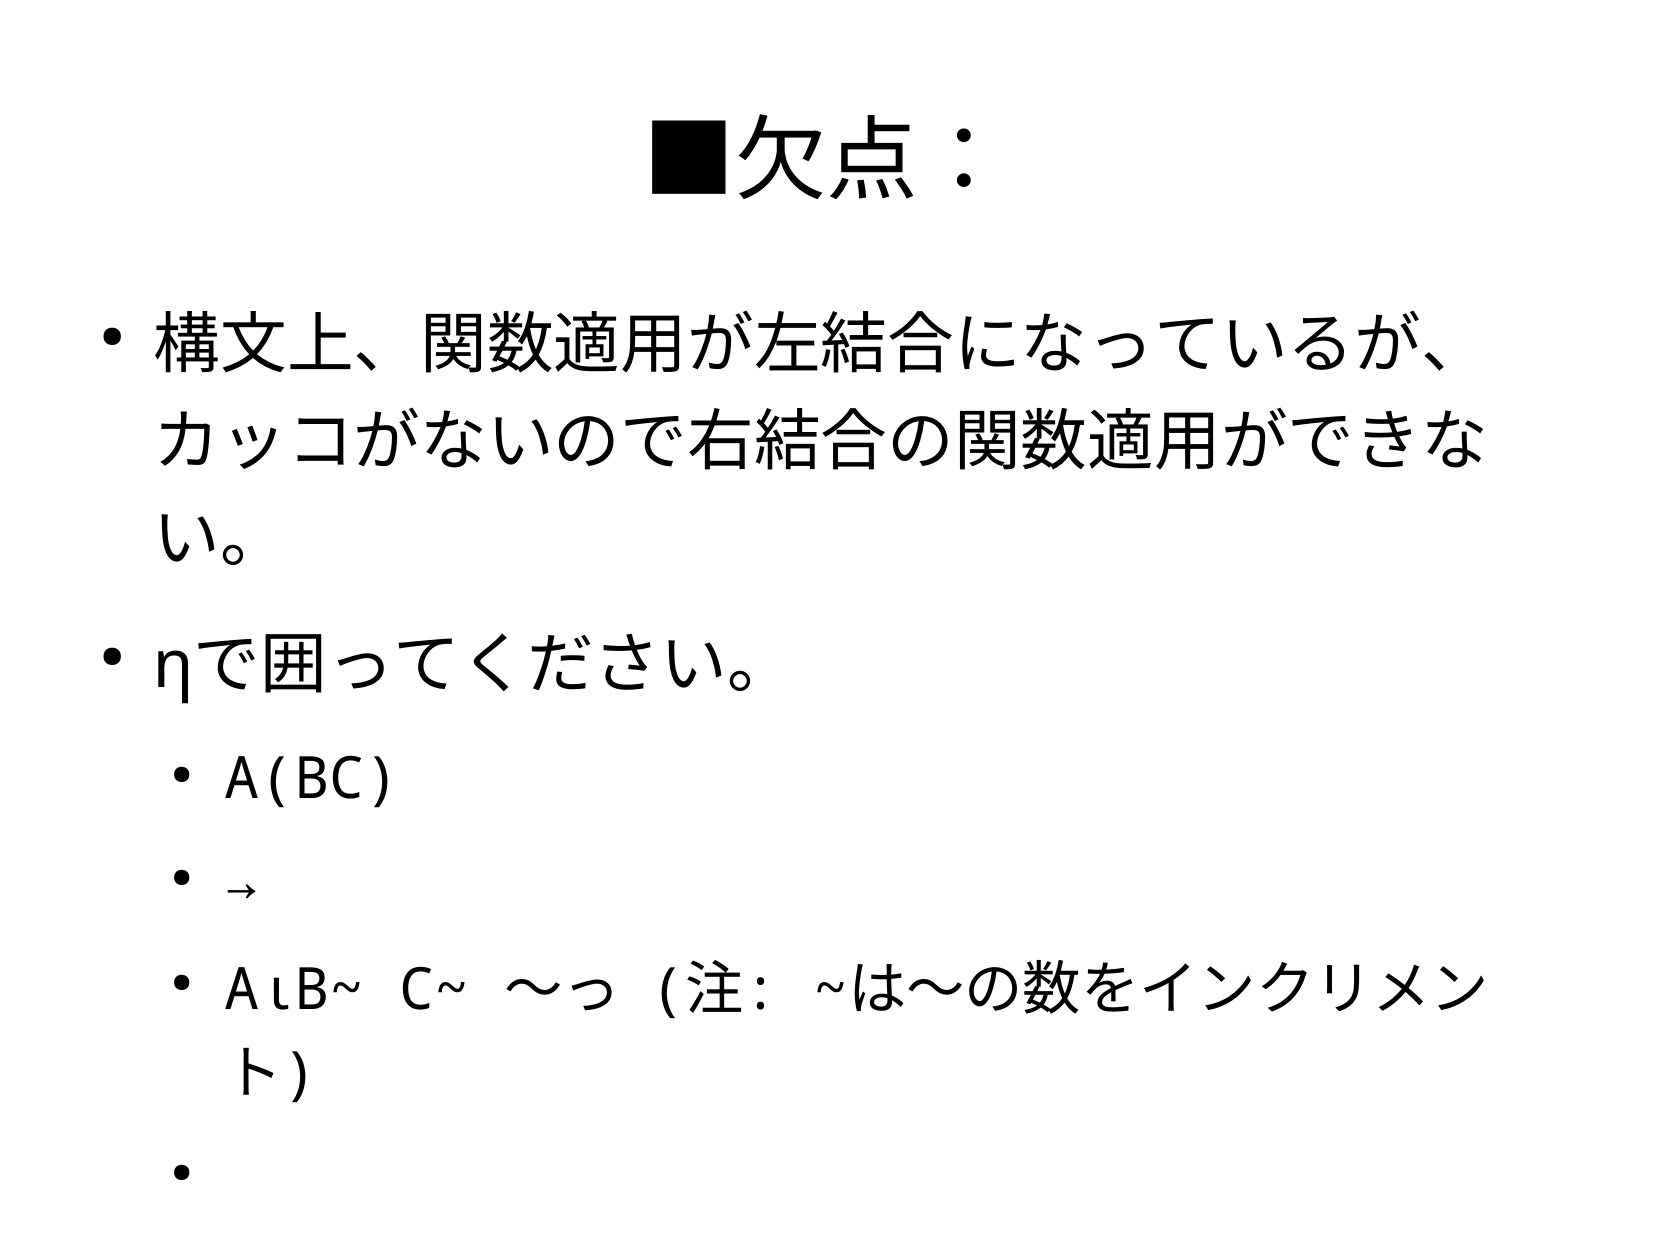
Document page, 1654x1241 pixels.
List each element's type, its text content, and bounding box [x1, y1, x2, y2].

list 構文上、関数適用が左結合になっているが、カッコがないので右結合の関数適用ができない。 ηで囲ってください。 A(BC) → AιB~ C~ ～っ (注: ~は～の数をインクリメント) 2 ιι～～(～～ ～)っっ → 2 ιι～～ι～～～ ～～ ～っっっ [82, 290, 1571, 1166]
title ■欠点： [82, 49, 1571, 257]
